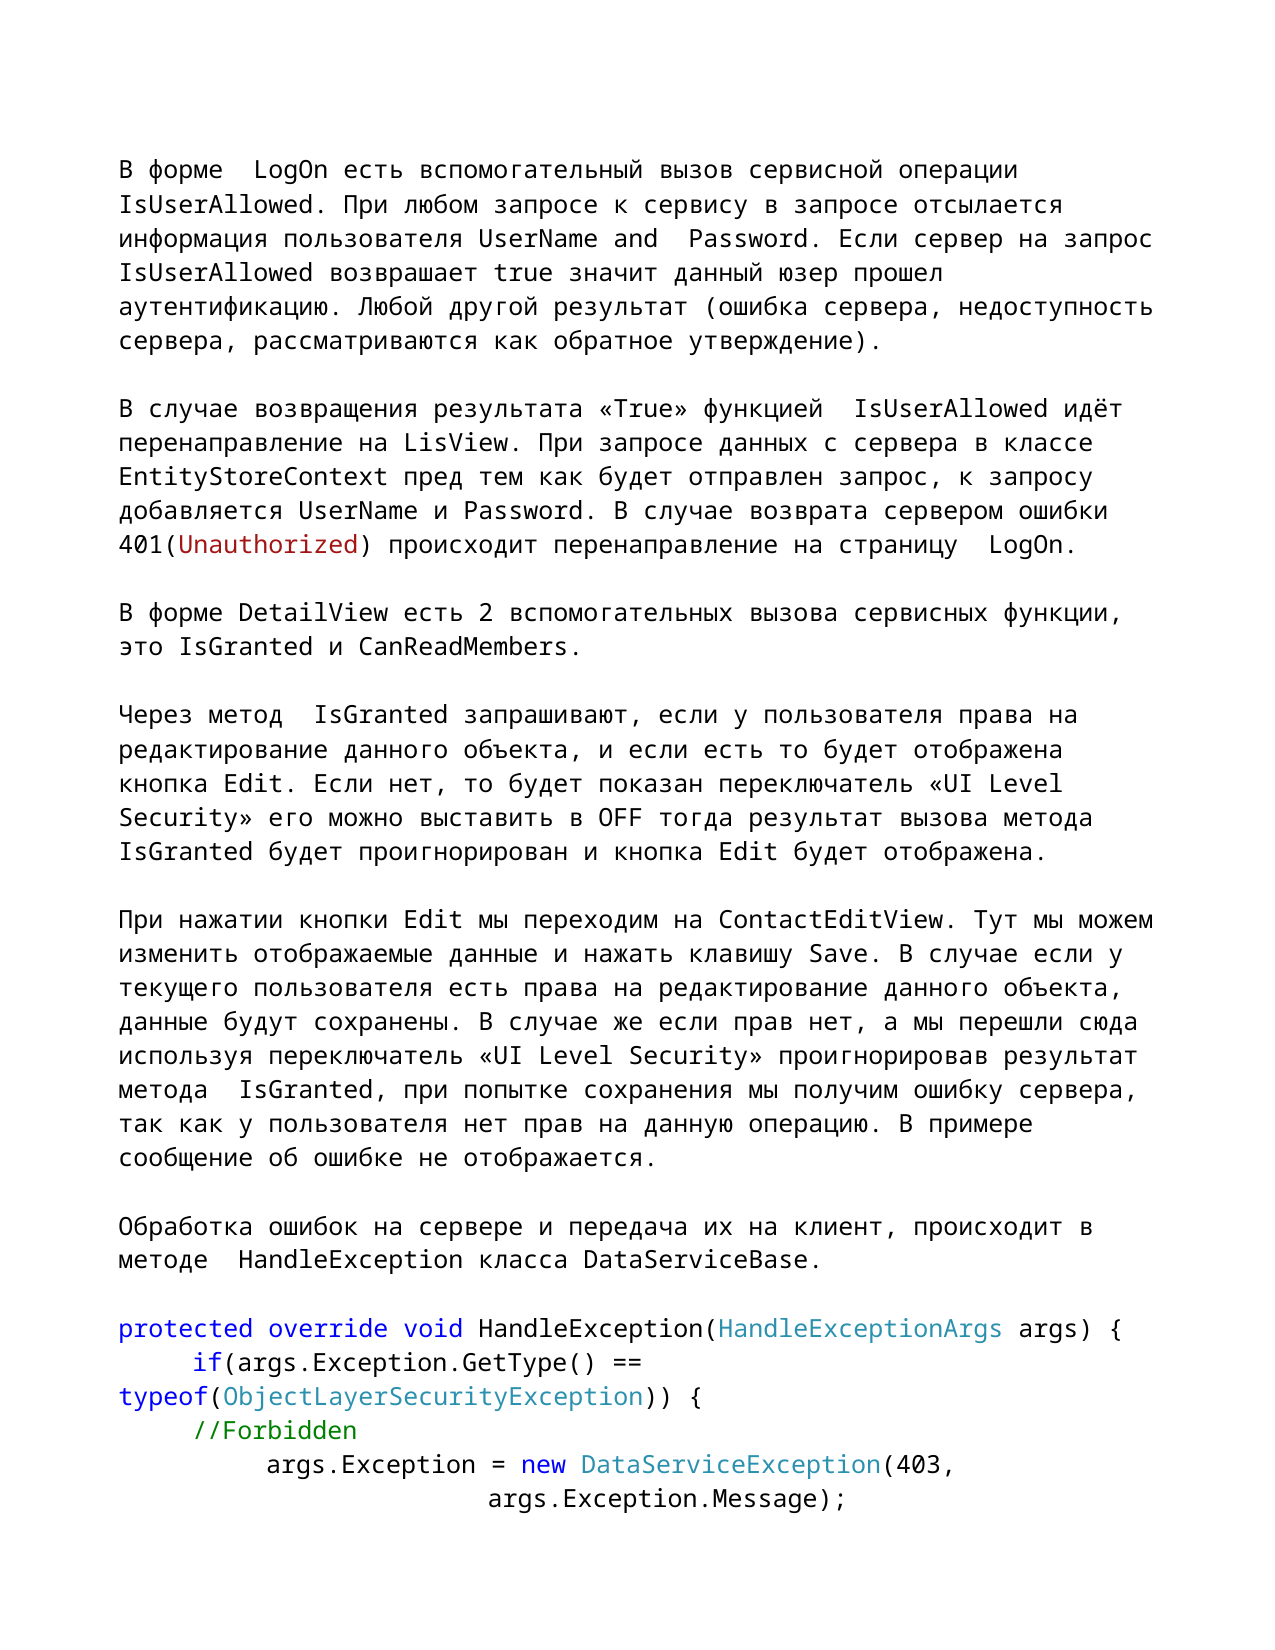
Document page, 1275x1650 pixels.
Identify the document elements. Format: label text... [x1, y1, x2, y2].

text При нажатии кнопки Edit мы переходим на ContactEditView. Тут мы можем изменить отображаемые данные и нажать клавишу Save. В случае если у текущего пользователя есть права на редактирование данного объекта, данные будут сохранены. В случае же если прав нет, а мы перешли сюда используя переключатель «UI Level Security» проигнорировав результат метода IsGranted, при попытке сохранения мы получим ошибку сервера, так как у пользователя нет прав на данную операцию. В примере сообщение об ошибке не отображается. [118, 902, 1157, 1174]
text Через метод IsGranted запрашивают, если у пользователя права на редактирование данного объекта, и если есть то будет отображена кнопка Edit. Если нет, то будет показан переключатель «UI Level Security» его можно выставить в OFF тогда результат вызова метода IsGranted будет проигнорирован и кнопка Edit будет отображена. [118, 697, 1157, 867]
text В форме DetailView есть 2 вспомогательных вызова сервисных функции, это IsGranted и CanReadMembers. [118, 595, 1157, 663]
text protected override void HandleException(HandleExceptionArgs args) { [118, 1310, 1157, 1344]
text В форме LogOn есть вспомогательный вызов сервисной операции IsUserAllowed. При любом запросе к сервису в запросе отсылается информация пользователя UserName and Password. Если сервер на запрос IsUserAllowed возврашает true значит данный юзер прошел аутентификацию. Любой другой результат (ошибка сервера, недоступность сервера, рассматриваются как обратное утверждение). [118, 152, 1157, 357]
text if(args.Exception.GetType() == typeof(ObjectLayerSecurityException)) { [118, 1344, 1157, 1412]
text //Forbidden [118, 1412, 1157, 1447]
text Обработка ошибок на сервере и передача их на клиент, происходит в методе HandleException класса DataServiceBase. [118, 1208, 1157, 1276]
text В случае возвращения результата «True» функцией IsUserAllowed идёт перенаправление на LisView. При запросе данных с сервера в классе EntityStoreContext пред тем как будет отправлен запрос, к запросу добавляется UserName и Password. В случае возврата сервером ошибки 401(Unauthorized) происходит перенаправление на страницу LogOn. [118, 391, 1157, 561]
text args.Exception = new DataServiceException(403, args.Exception.Message); [118, 1447, 1157, 1515]
